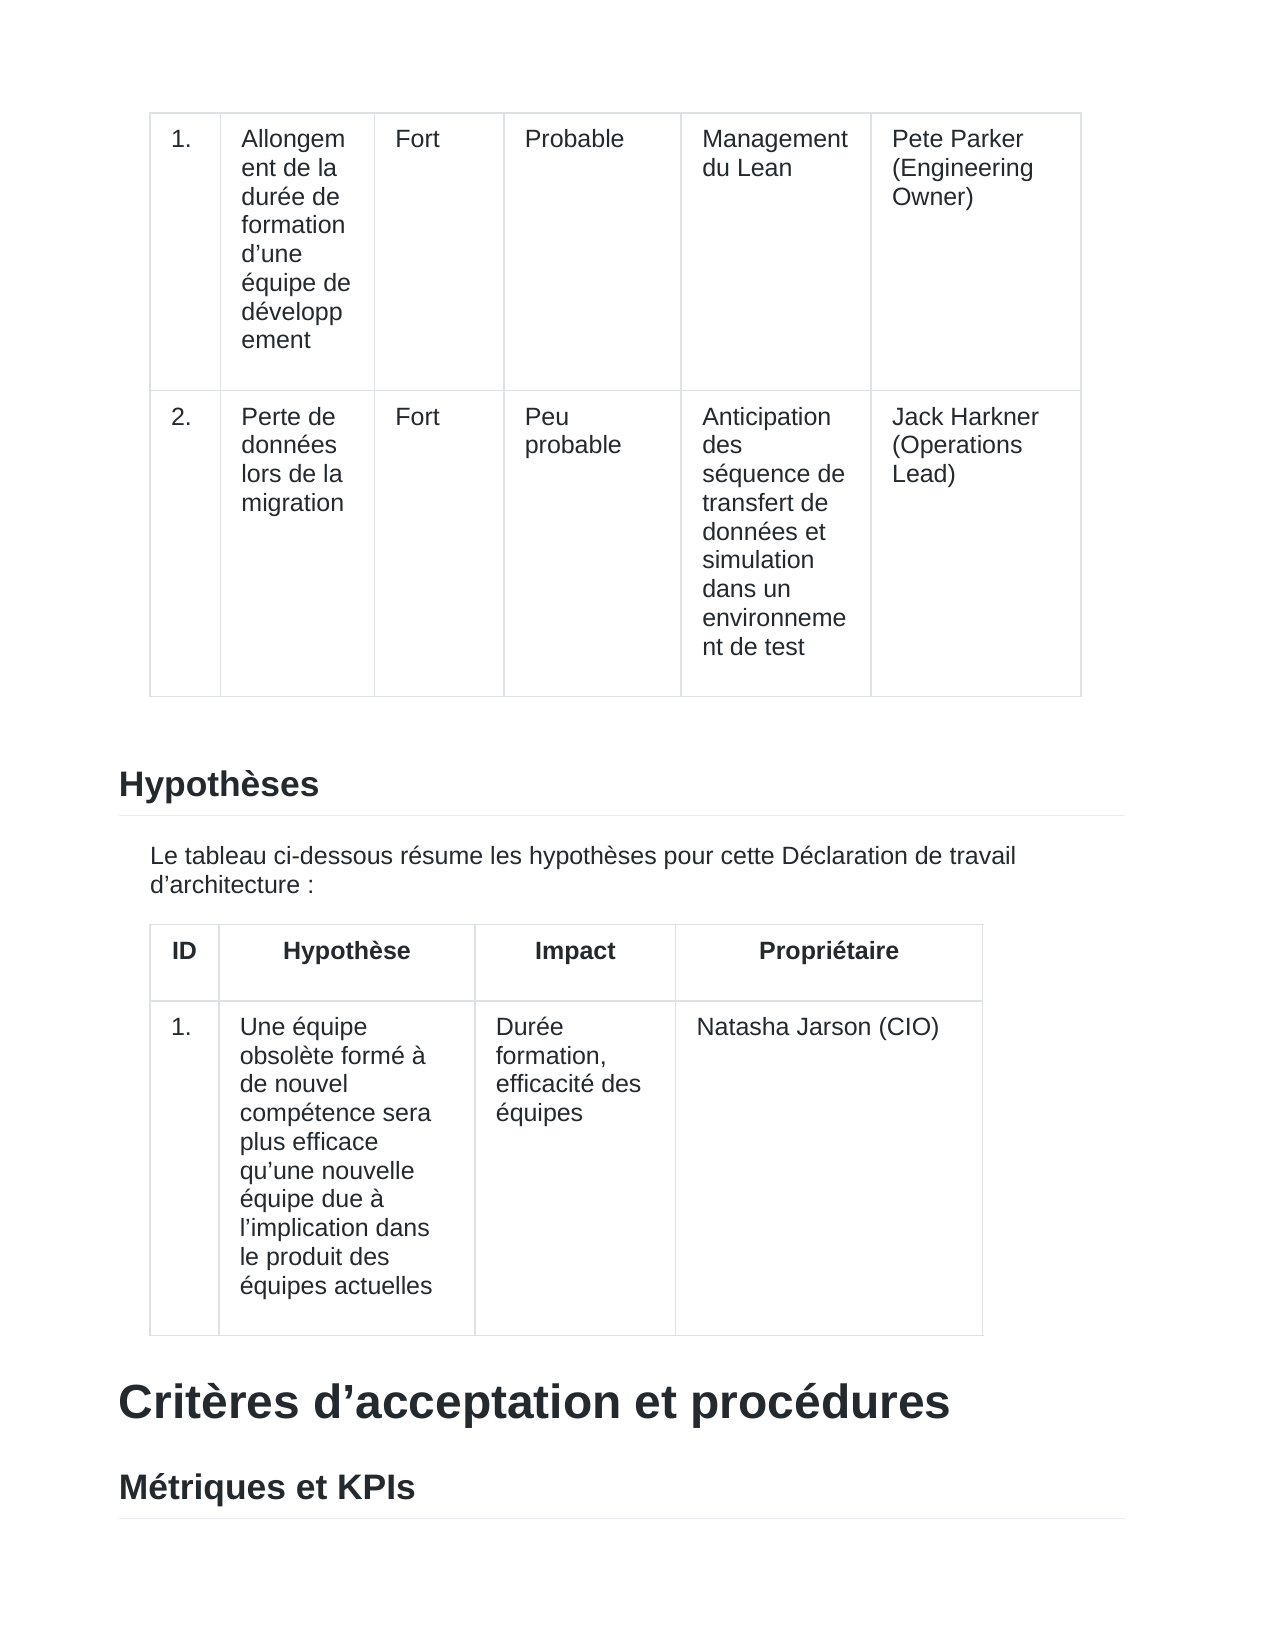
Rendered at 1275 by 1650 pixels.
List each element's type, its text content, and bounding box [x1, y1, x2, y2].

subtitle Métriques et KPIs [119, 1466, 1125, 1518]
table_header ID [151, 925, 218, 1000]
table_cell Durée formation, efficacité des équipes [476, 1002, 675, 1335]
table_cell Peu probable [505, 391, 680, 696]
table_header Impact [476, 925, 675, 1000]
table_cell Pete Parker (Engineering Owner) [872, 114, 1080, 389]
table_cell Jack Harkner (Operations Lead) [872, 391, 1080, 696]
table_cell Anticipation des séquence de transfert de données et simulation dans un environnement de test [682, 391, 870, 696]
table_cell 1. [151, 114, 220, 389]
subtitle Hypothèses [119, 763, 1125, 815]
table_cell Une équipe obsolète formé à de nouvel compétence sera plus efficace qu’une nouvelle équipe due à l’implication dans le produit des équipes actuelles [220, 1002, 474, 1335]
table_cell Perte de données lors de la migration [221, 391, 374, 696]
table_cell Fort [375, 391, 503, 696]
table_cell 2. [151, 391, 220, 696]
table_cell Fort [375, 114, 503, 389]
subtitle Critères d’acceptation et procédures [119, 1374, 1125, 1429]
table_header Propriétaire [676, 925, 982, 1000]
table_cell Allongement de la durée de formation d’une équipe de développement [221, 114, 374, 389]
table_cell Probable [505, 114, 680, 389]
table_cell Management du Lean [682, 114, 870, 389]
text Le tableau ci-dessous résume les hypothèses pour cette Déclaration de travail d’architecture : [150, 841, 1125, 899]
table_header Hypothèse [220, 925, 474, 1000]
table_cell 1. [151, 1002, 218, 1335]
table_cell Natasha Jarson (CIO) [676, 1002, 982, 1335]
